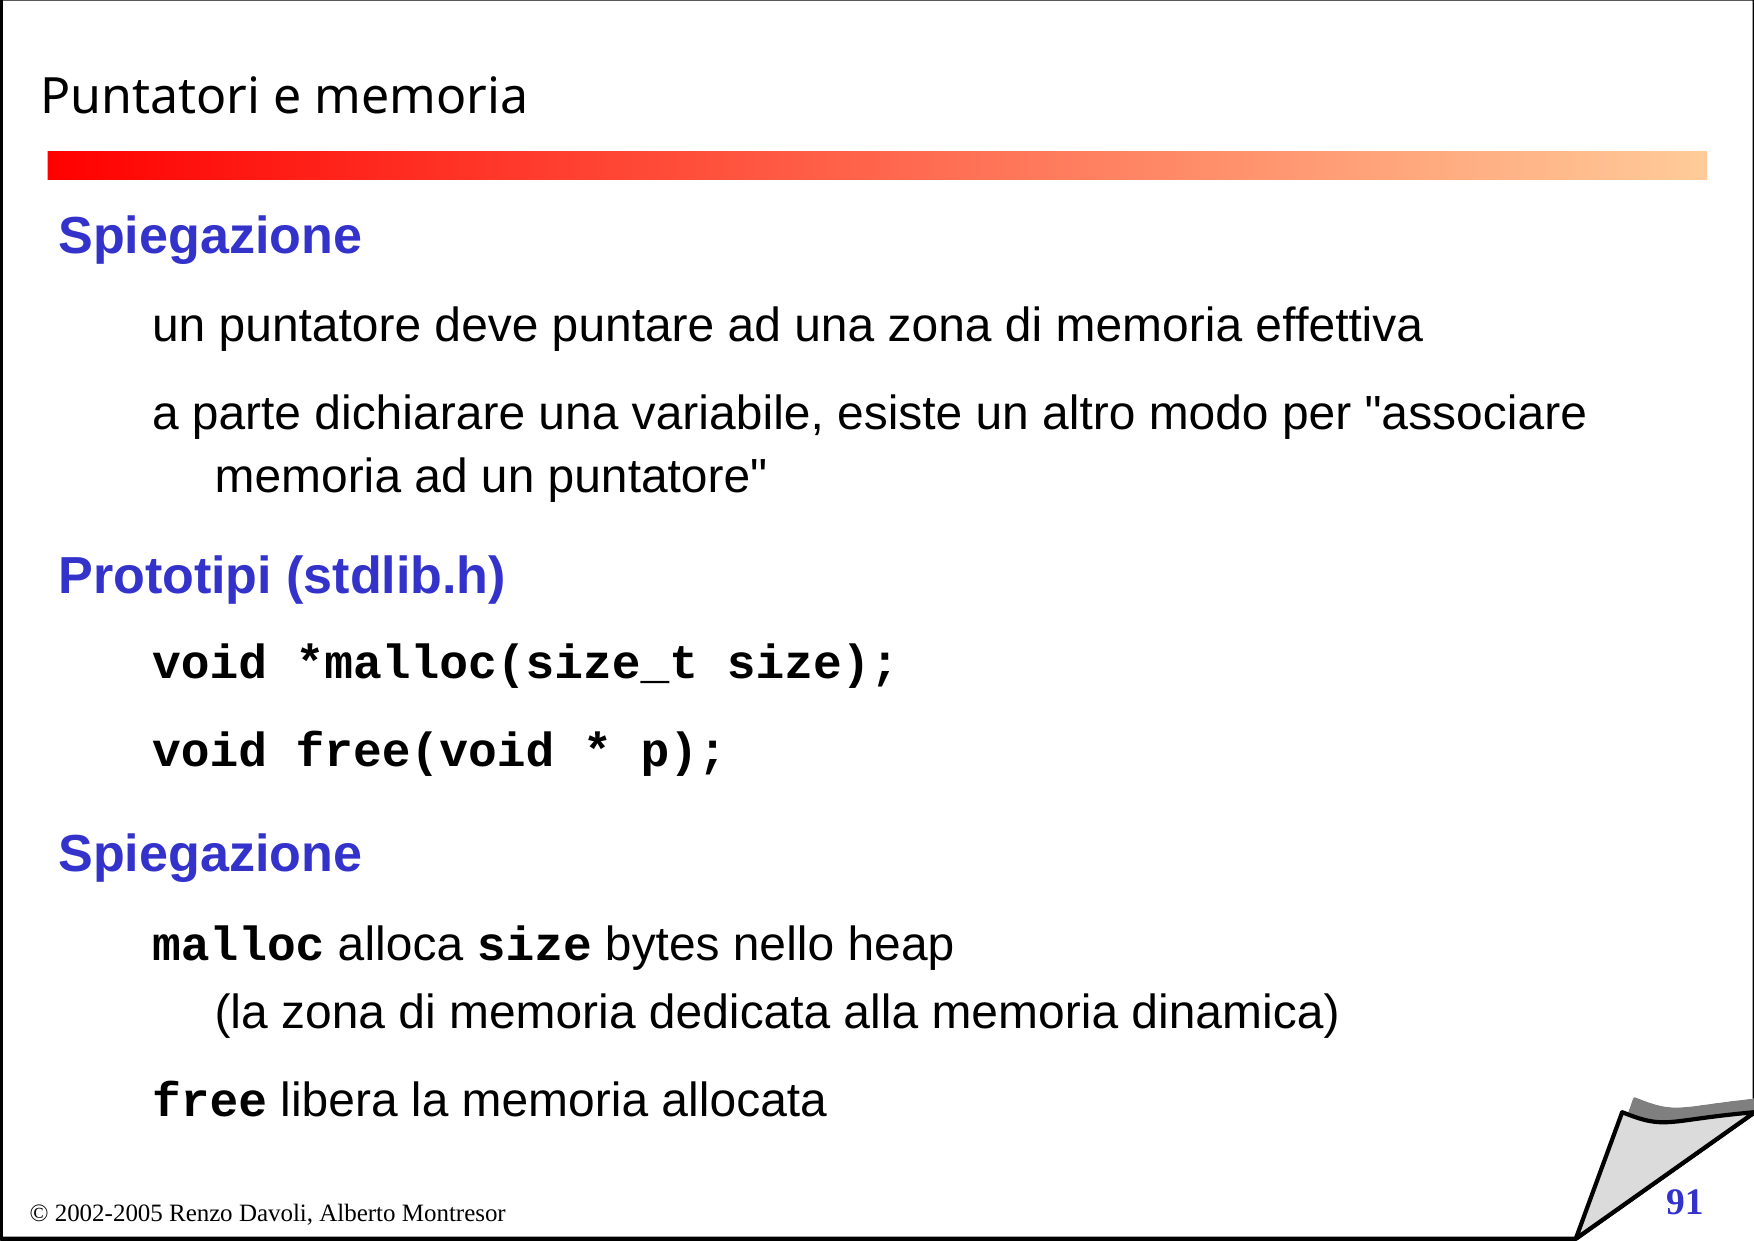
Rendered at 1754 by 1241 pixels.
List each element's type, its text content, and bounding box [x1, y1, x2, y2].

title Puntatori e memoria [40, 49, 1714, 144]
list Spiegazione un puntatore deve puntare ad una zona di memoria effettiva a parte dichiarare una variabile, esiste un altro modo per "associare memoria ad un puntatore" Prototipi (stdlib.h) void *malloc(size_t size); void free(void * p); Spiegazione malloc alloca size bytes nello heap (la zona di memoria dedicata alla memoria dinamica) free libera la memoria allocata [58, 206, 1696, 1233]
text_box main [750, 151, 754, 179]
